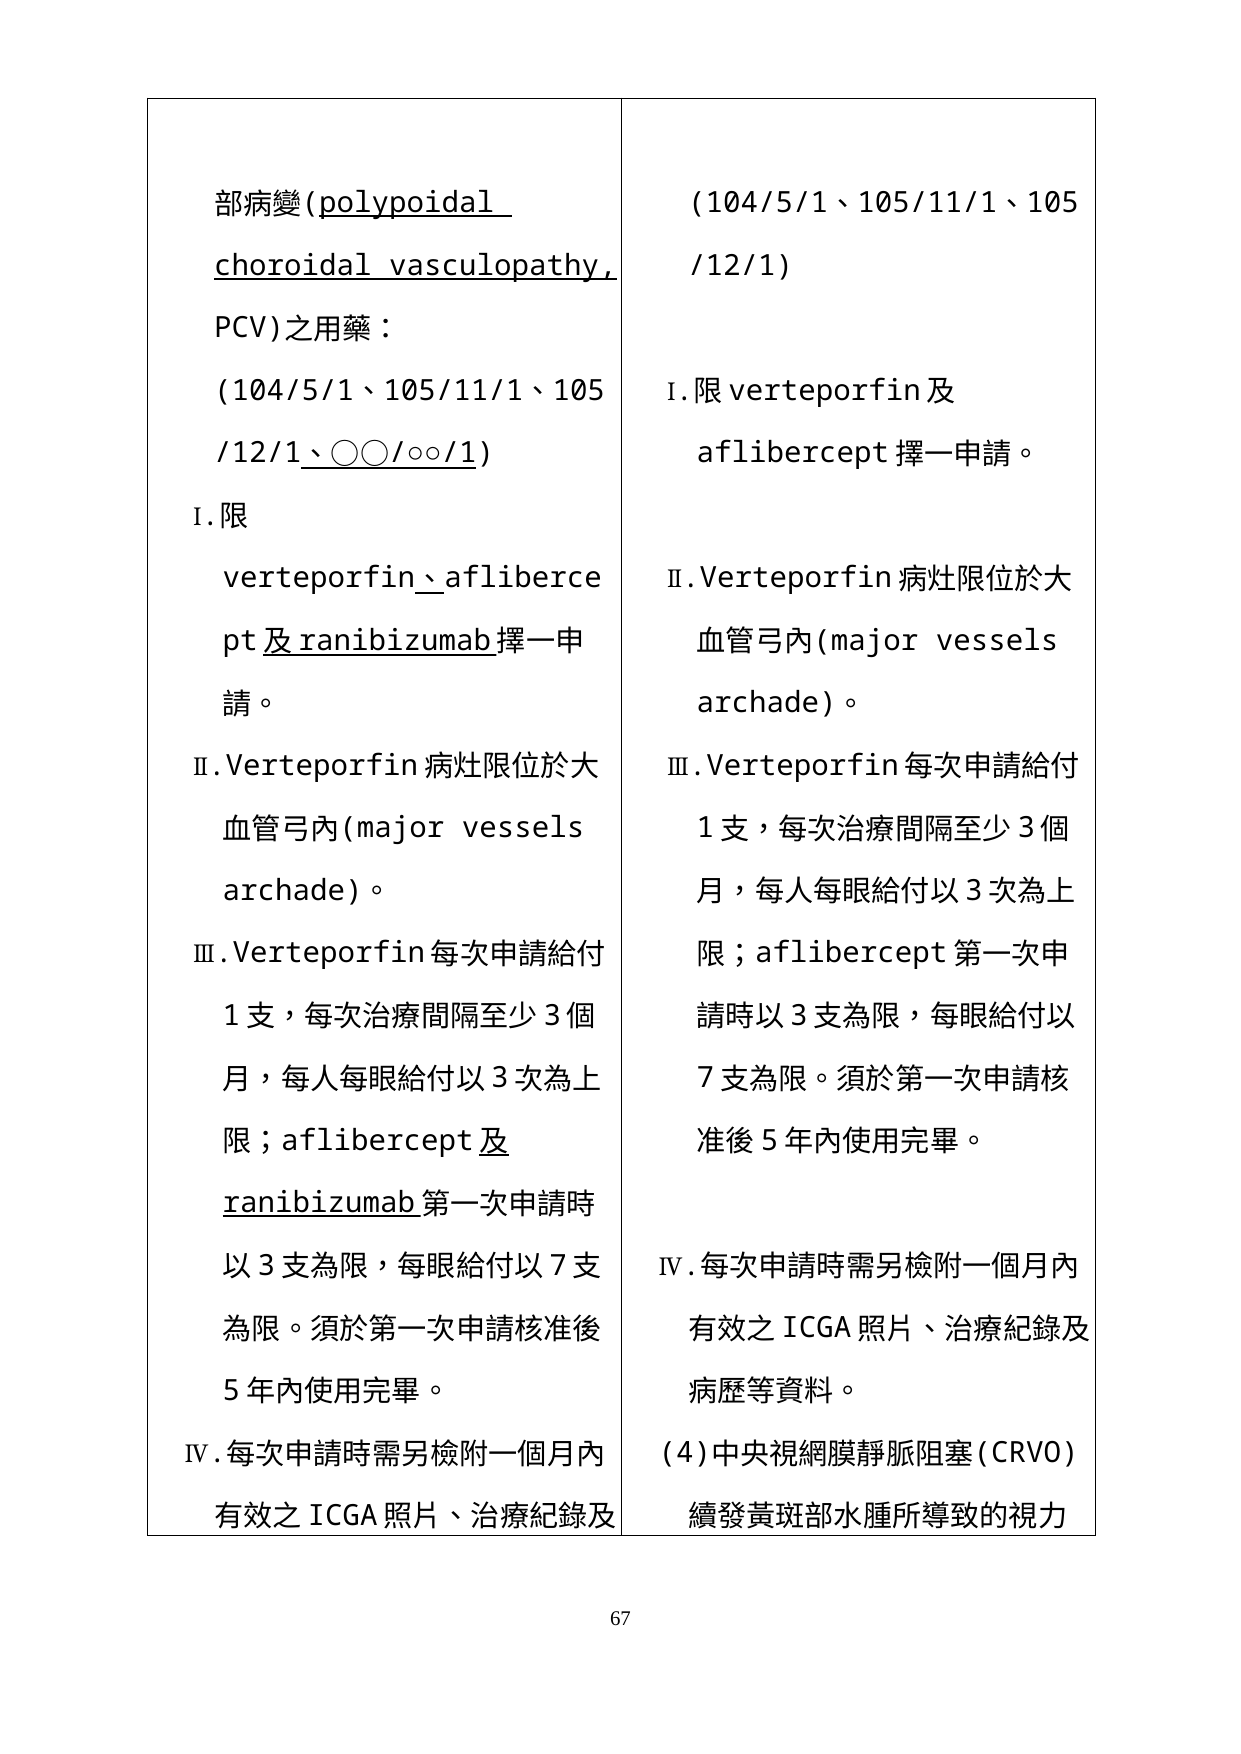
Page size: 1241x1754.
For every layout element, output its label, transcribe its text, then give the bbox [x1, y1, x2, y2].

table_cell (104/5/1、105/11/1、105/12/1) Ⅰ.限verteporfin及aflibercept擇一申請。 Ⅱ.Verteporfin病灶限位於大血管弓內(major vessels archade)。 Ⅲ.Verteporfin每次申請給付1支，每次治療間隔至少3個月，每人每眼給付以3次為上限；aflibercept第一次申請時以3支為限，每眼給付以7支為限。須於第一次申請核准後5年內使用完畢。 Ⅳ.每次申請時需另檢附一個月內有效之ICGA照片、治療紀錄及病歷等資料。 (4)中央視網膜靜脈阻塞(CRVO)續發黃斑部水腫所導致的視力 [622, 99, 1095, 1535]
table_cell 部病變(polypoidal choroidal vasculopathy, PCV)之用藥：(104/5/1、105/11/1、105/12/1、○○/○○/1) Ⅰ.限verteporfin、aflibercept及ranibizumab擇一申請。 Ⅱ.Verteporfin病灶限位於大血管弓內(major vessels archade)。 Ⅲ.Verteporfin每次申請給付1支，每次治療間隔至少3個月，每人每眼給付以3次為上限；aflibercept及ranibizumab第一次申請時以3支為限，每眼給付以7支為限。須於第一次申請核准後5年內使用完畢。 Ⅳ.每次申請時需另檢附一個月內有效之ICGA照片、治療紀錄及 [148, 99, 621, 1535]
